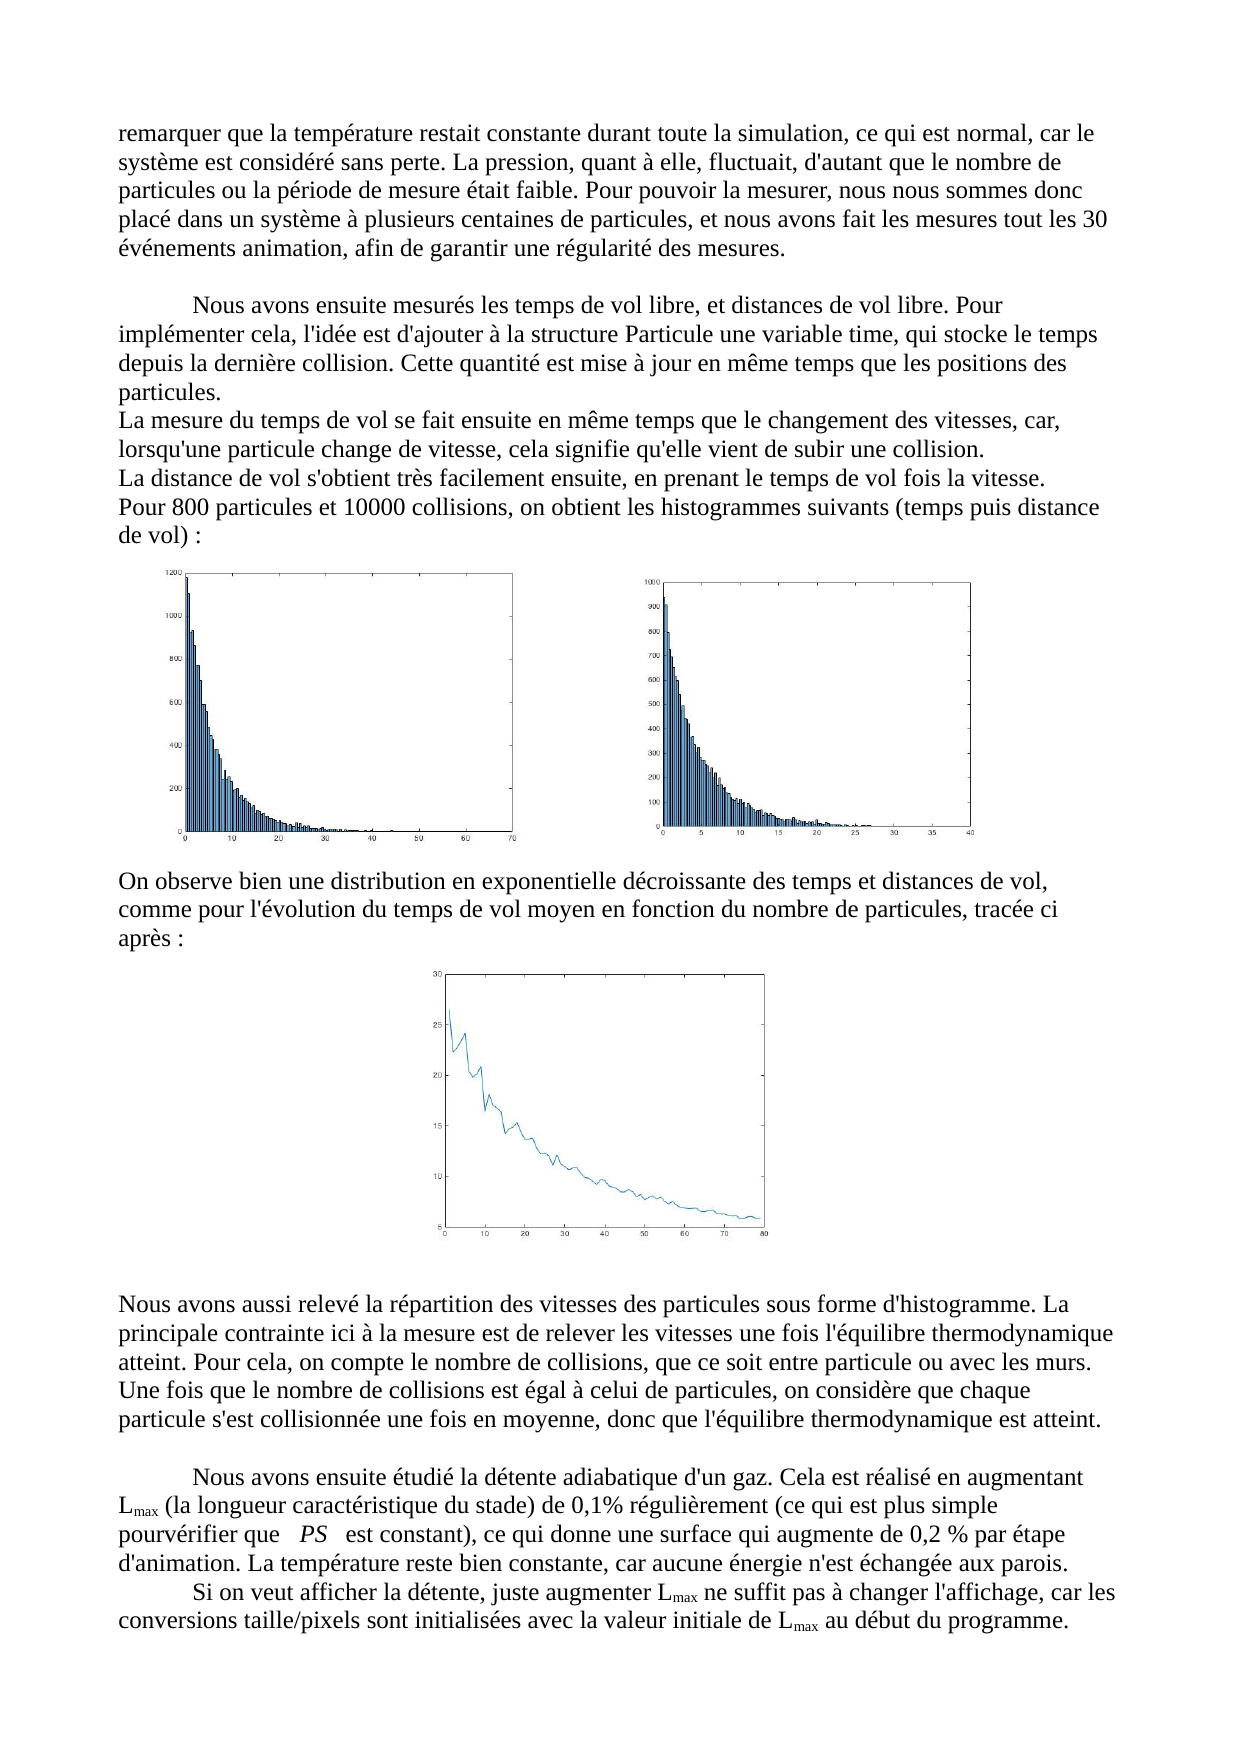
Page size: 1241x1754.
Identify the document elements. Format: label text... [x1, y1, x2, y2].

picture [611, 561, 1008, 859]
text La mesure du temps de vol se fait ensuite en même temps que le changement des vitesses, car, lorsqu'une particule change de vitesse, cela signifie qu'elle vient de subir une collision. [118, 406, 1122, 463]
text remarquer que la température restait constante durant toute la simulation, ce qui est normal, car le système est considéré sans perte. La pression, quant à elle, fluctuait, d'autant que le nombre de particules ou la période de mesure était faible. Pour pouvoir la mesurer, nous nous sommes donc placé dans un système à plusieurs centaines de particules, et nous avons fait les mesures tout les 30 événements animation, afin de garantir une régularité des mesures. [118, 118, 1122, 262]
text Nous avons ensuite mesurés les temps de vol libre, et distances de vol libre. Pour implémenter cela, l'idée est d'ajouter à la structure Particule une variable time, qui stocke le temps depuis la dernière collision. Cette quantité est mise à jour en même temps que les positions des particules. [118, 291, 1122, 406]
text On observe bien une distribution en exponentielle décroissante des temps et distances de vol, comme pour l'évolution du temps de vol moyen en fonction du nombre de particules, tracée ci après : [118, 866, 1122, 952]
text Nous avons aussi relevé la répartition des vitesses des particules sous forme d'histogramme. La principale contrainte ici à la mesure est de relever les vitesses une fois l'équilibre thermodynamique atteint. Pour cela, on compte le nombre de collisions, que ce soit entre particule ou avec les murs. Une fois que le nombre de collisions est égal à celui de particules, on considère que chaque particule s'est collisionnée une fois en moyenne, donc que l'équilibre thermodynamique est atteint. [118, 1289, 1122, 1433]
text Pour 800 particules et 10000 collisions, on obtient les histogrammes suivants (temps puis distance de vol) : [118, 492, 1122, 549]
picture [391, 952, 803, 1261]
text Nous avons ensuite étudié la détente adiabatique d'un gaz. Cela est réalisé en augmentant Lmax (la longueur caractéristique du stade) de 0,1% régulièrement (ce qui est plus simple pourvérifier queest constant), ce qui donne une surface qui augmente de 0,2 % par étape d'animation. La température reste bien constante, car aucune énergie n'est échangée aux parois. [118, 1462, 1122, 1577]
picture [130, 549, 552, 866]
text Si on veut afficher la détente, juste augmenter Lmax ne suffit pas à changer l'affichage, car les conversions taille/pixels sont initialisées avec la valeur initiale de Lmax au début du programme. [118, 1577, 1122, 1634]
text La distance de vol s'obtient très facilement ensuite, en prenant le temps de vol fois la vitesse. [118, 463, 1122, 492]
